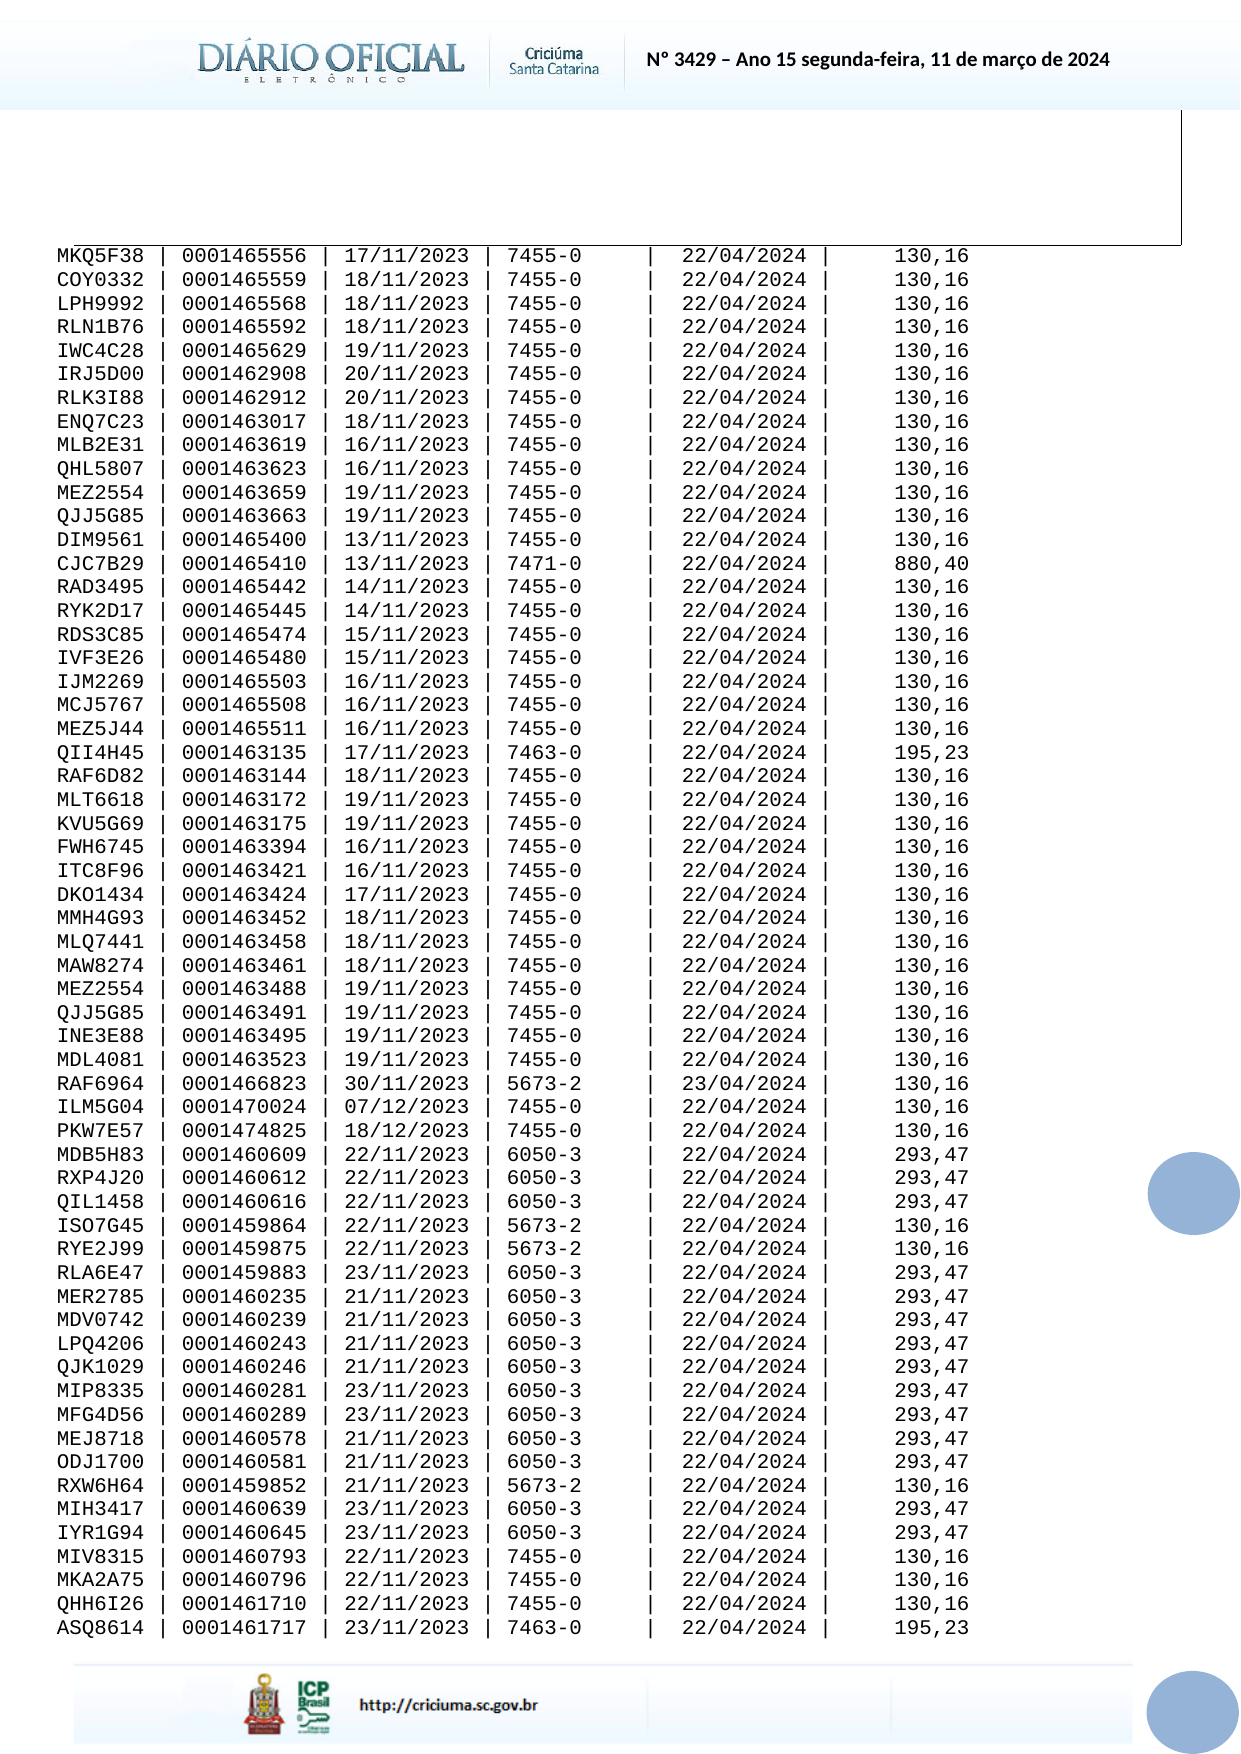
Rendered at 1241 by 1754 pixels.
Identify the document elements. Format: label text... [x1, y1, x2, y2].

text ASQ8614 | 0001461717 | 23/11/2023 | 7463-0 | 22/04/2024 | 195,23 [44, 1617, 1181, 1640]
text CJC7B29 | 0001465410 | 13/11/2023 | 7471-0 | 22/04/2024 | 880,40 [44, 553, 1181, 576]
text ENQ7C23 | 0001463017 | 18/11/2023 | 7455-0 | 22/04/2024 | 130,16 [44, 411, 1181, 434]
text KVU5G69 | 0001463175 | 19/11/2023 | 7455-0 | 22/04/2024 | 130,16 [44, 813, 1181, 836]
text ITC8F96 | 0001463421 | 16/11/2023 | 7455-0 | 22/04/2024 | 130,16 [44, 860, 1181, 884]
text IYR1G94 | 0001460645 | 23/11/2023 | 6050-3 | 22/04/2024 | 293,47 [44, 1522, 1181, 1546]
text MIV8315 | 0001460793 | 22/11/2023 | 7455-0 | 22/04/2024 | 130,16 [44, 1546, 1181, 1569]
text RAD3495 | 0001465442 | 14/11/2023 | 7455-0 | 22/04/2024 | 130,16 [44, 576, 1181, 600]
text RAF6964 | 0001466823 | 30/11/2023 | 5673-2 | 23/04/2024 | 130,16 [44, 1073, 1181, 1096]
text COY0332 | 0001465559 | 18/11/2023 | 7455-0 | 22/04/2024 | 130,16 [44, 269, 1181, 292]
text QHH6I26 | 0001461710 | 22/11/2023 | 7455-0 | 22/04/2024 | 130,16 [44, 1593, 1181, 1617]
text FWH6745 | 0001463394 | 16/11/2023 | 7455-0 | 22/04/2024 | 130,16 [44, 836, 1181, 860]
text QHL5807 | 0001463623 | 16/11/2023 | 7455-0 | 22/04/2024 | 130,16 [44, 458, 1181, 482]
text QIL1458 | 0001460616 | 22/11/2023 | 6050-3 | 22/04/2024 | 293,47 [44, 1191, 1153, 1215]
text MDV0742 | 0001460239 | 21/11/2023 | 6050-3 | 22/04/2024 | 293,47 [44, 1309, 1181, 1333]
text RYE2J99 | 0001459875 | 22/11/2023 | 5673-2 | 22/04/2024 | 130,16 [44, 1238, 1181, 1262]
text RYK2D17 | 0001465445 | 14/11/2023 | 7455-0 | 22/04/2024 | 130,16 [44, 600, 1181, 623]
text MFG4D56 | 0001460289 | 23/11/2023 | 6050-3 | 22/04/2024 | 293,47 [44, 1404, 1181, 1427]
text MLT6618 | 0001463172 | 19/11/2023 | 7455-0 | 22/04/2024 | 130,16 [44, 789, 1181, 813]
text QJJ5G85 | 0001463491 | 19/11/2023 | 7455-0 | 22/04/2024 | 130,16 [44, 1002, 1181, 1026]
text DIM9561 | 0001465400 | 13/11/2023 | 7455-0 | 22/04/2024 | 130,16 [44, 529, 1181, 553]
text MMH4G93 | 0001463452 | 18/11/2023 | 7455-0 | 22/04/2024 | 130,16 [44, 907, 1181, 931]
text RLK3I88 | 0001462912 | 20/11/2023 | 7455-0 | 22/04/2024 | 130,16 [44, 387, 1181, 411]
text MCJ5767 | 0001465508 | 16/11/2023 | 7455-0 | 22/04/2024 | 130,16 [44, 694, 1181, 718]
text MEZ2554 | 0001463659 | 19/11/2023 | 7455-0 | 22/04/2024 | 130,16 [44, 482, 1181, 505]
text LPH9992 | 0001465568 | 18/11/2023 | 7455-0 | 22/04/2024 | 130,16 [44, 292, 1181, 316]
text MIH3417 | 0001460639 | 23/11/2023 | 6050-3 | 22/04/2024 | 293,47 [44, 1498, 1181, 1522]
text MDB5H83 | 0001460609 | 22/11/2023 | 6050-3 | 22/04/2024 | 293,47 [44, 1144, 1181, 1167]
text MIP8335 | 0001460281 | 23/11/2023 | 6050-3 | 22/04/2024 | 293,47 [44, 1380, 1181, 1404]
text MLB2E31 | 0001463619 | 16/11/2023 | 7455-0 | 22/04/2024 | 130,16 [44, 434, 1181, 458]
text MEJ8718 | 0001460578 | 21/11/2023 | 6050-3 | 22/04/2024 | 293,47 [44, 1427, 1181, 1451]
text ISO7G45 | 0001459864 | 22/11/2023 | 5673-2 | 22/04/2024 | 130,16 [44, 1215, 1181, 1238]
text IJM2269 | 0001465503 | 16/11/2023 | 7455-0 | 22/04/2024 | 130,16 [44, 671, 1181, 694]
text MLQ7441 | 0001463458 | 18/11/2023 | 7455-0 | 22/04/2024 | 130,16 [44, 931, 1181, 954]
text MKA2A75 | 0001460796 | 22/11/2023 | 7455-0 | 22/04/2024 | 130,16 [44, 1569, 1181, 1593]
text PKW7E57 | 0001474825 | 18/12/2023 | 7455-0 | 22/04/2024 | 130,16 [44, 1120, 1181, 1144]
text INE3E88 | 0001463495 | 19/11/2023 | 7455-0 | 22/04/2024 | 130,16 [44, 1026, 1181, 1049]
text IVF3E26 | 0001465480 | 15/11/2023 | 7455-0 | 22/04/2024 | 130,16 [44, 647, 1181, 671]
text RXW6H64 | 0001459852 | 21/11/2023 | 5673-2 | 22/04/2024 | 130,16 [44, 1475, 1181, 1498]
text QJK1029 | 0001460246 | 21/11/2023 | 6050-3 | 22/04/2024 | 293,47 [44, 1357, 1181, 1380]
text IRJ5D00 | 0001462908 | 20/11/2023 | 7455-0 | 22/04/2024 | 130,16 [44, 363, 1181, 387]
text ODJ1700 | 0001460581 | 21/11/2023 | 6050-3 | 22/04/2024 | 293,47 [44, 1451, 1181, 1475]
text MEZ2554 | 0001463488 | 19/11/2023 | 7455-0 | 22/04/2024 | 130,16 [44, 978, 1181, 1002]
text QJJ5G85 | 0001463663 | 19/11/2023 | 7455-0 | 22/04/2024 | 130,16 [44, 505, 1181, 529]
text DKO1434 | 0001463424 | 17/11/2023 | 7455-0 | 22/04/2024 | 130,16 [44, 884, 1181, 907]
text RLA6E47 | 0001459883 | 23/11/2023 | 6050-3 | 22/04/2024 | 293,47 [44, 1262, 1181, 1286]
text IWC4C28 | 0001465629 | 19/11/2023 | 7455-0 | 22/04/2024 | 130,16 [44, 340, 1181, 363]
text RAF6D82 | 0001463144 | 18/11/2023 | 7455-0 | 22/04/2024 | 130,16 [44, 765, 1181, 789]
text MDL4081 | 0001463523 | 19/11/2023 | 7455-0 | 22/04/2024 | 130,16 [44, 1049, 1181, 1073]
text ILM5G04 | 0001470024 | 07/12/2023 | 7455-0 | 22/04/2024 | 130,16 [44, 1096, 1181, 1120]
text MAW8274 | 0001463461 | 18/11/2023 | 7455-0 | 22/04/2024 | 130,16 [44, 954, 1181, 978]
text LPQ4206 | 0001460243 | 21/11/2023 | 6050-3 | 22/04/2024 | 293,47 [44, 1333, 1181, 1357]
text QII4H45 | 0001463135 | 17/11/2023 | 7463-0 | 22/04/2024 | 195,23 [44, 742, 1181, 765]
text MER2785 | 0001460235 | 21/11/2023 | 6050-3 | 22/04/2024 | 293,47 [44, 1286, 1181, 1309]
text RDS3C85 | 0001465474 | 15/11/2023 | 7455-0 | 22/04/2024 | 130,16 [44, 623, 1181, 647]
text MKQ5F38 | 0001465556 | 17/11/2023 | 7455-0 | 22/04/2024 | 130,16 [44, 245, 1181, 269]
text MEZ5J44 | 0001465511 | 16/11/2023 | 7455-0 | 22/04/2024 | 130,16 [44, 718, 1181, 742]
text RXP4J20 | 0001460612 | 22/11/2023 | 6050-3 | 22/04/2024 | 293,47 [44, 1167, 1157, 1191]
text RLN1B76 | 0001465592 | 18/11/2023 | 7455-0 | 22/04/2024 | 130,16 [44, 316, 1181, 340]
